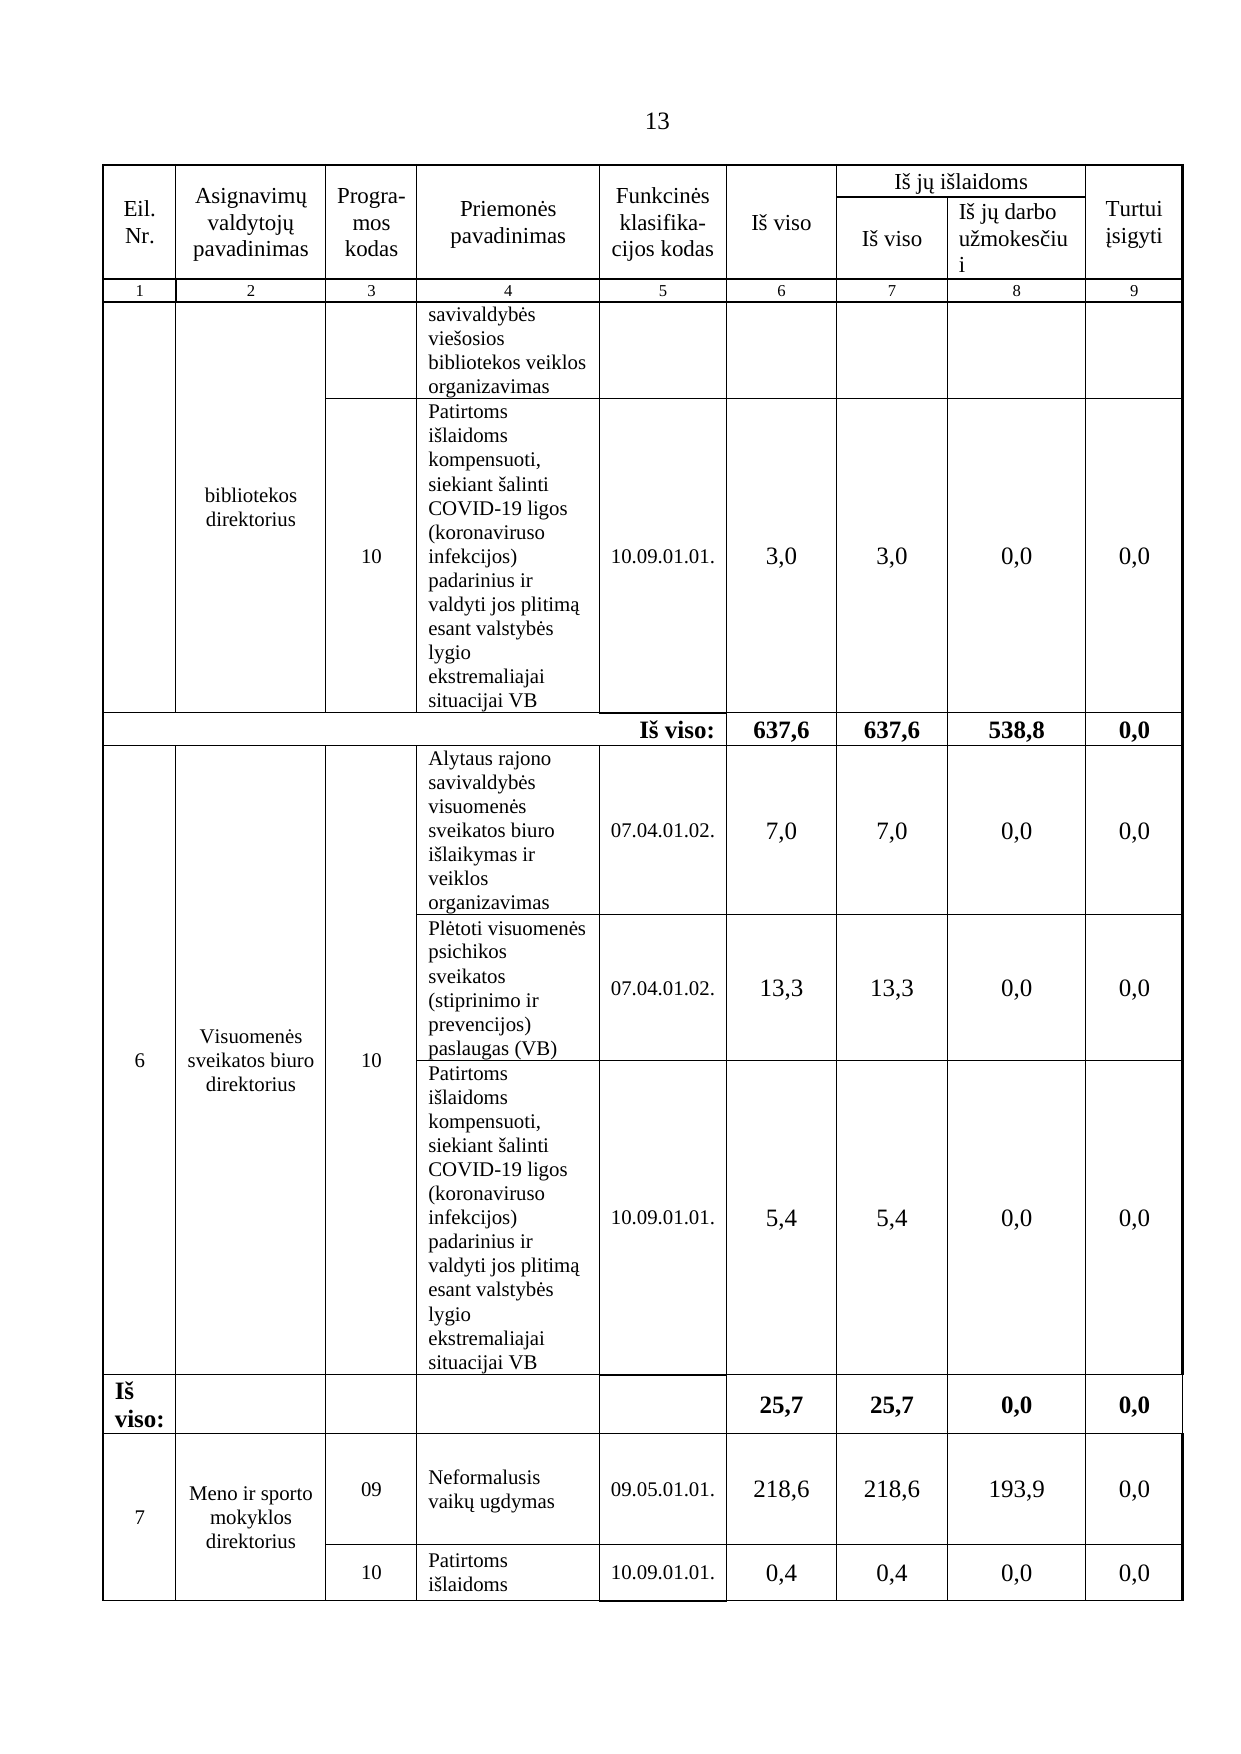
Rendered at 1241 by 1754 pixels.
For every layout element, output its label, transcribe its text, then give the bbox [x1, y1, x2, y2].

table_cell 07.04.01.02. [600, 915, 726, 1060]
table_cell 10 [326, 399, 416, 712]
table_cell 7 [837, 280, 947, 301]
table_cell 193,9 [948, 1434, 1085, 1543]
table_cell 4 [417, 280, 599, 301]
table_cell 09 [326, 1434, 416, 1543]
table_cell Patirtoms išlaidoms kompensuoti, siekiant šalinti COVID-19 ligos (koronaviruso infekcijos) padarinius ir valdyti jos plitimą esant valstybės lygio ekstremaliajai situacijai VB [417, 399, 599, 712]
table_cell Iš viso [837, 198, 947, 277]
table_cell bibliotekos direktorius [176, 303, 325, 712]
table_cell 13,3 [837, 915, 947, 1060]
table_header Iš jų išlaidoms [837, 166, 1085, 196]
table_cell 5,4 [837, 1061, 947, 1374]
table_cell 13,3 [727, 915, 836, 1060]
table_header Progra-mos kodas [326, 166, 416, 277]
table_cell 10 [326, 1545, 416, 1600]
table_cell 6 [727, 280, 836, 301]
table_cell 0,0 [1086, 713, 1181, 745]
table_cell 0,0 [948, 1375, 1085, 1433]
table_cell 7,0 [837, 746, 947, 914]
table_cell 10.09.01.01. [600, 399, 726, 712]
table_cell 1 [104, 280, 175, 301]
table_cell Iš viso: [104, 1375, 175, 1433]
table_cell 637,6 [837, 713, 947, 745]
table_cell 7 [104, 1434, 175, 1600]
table_cell 0,0 [948, 399, 1085, 712]
table_header Priemonės pavadinimas [417, 166, 599, 277]
table_cell 0,0 [1086, 915, 1181, 1060]
table_cell 07.04.01.02. [600, 746, 726, 914]
table_cell 3 [326, 280, 416, 301]
table_cell 0,0 [948, 915, 1085, 1060]
table_cell [948, 303, 1085, 398]
table_cell 10 [326, 746, 416, 1374]
table_cell [176, 1375, 325, 1433]
table_cell [104, 303, 175, 712]
table_cell 0,0 [948, 1545, 1085, 1600]
table_cell [600, 303, 726, 398]
table_cell Iš viso: [104, 713, 726, 745]
table_cell [600, 1376, 726, 1433]
table_cell Alytaus rajono savivaldybės visuomenės sveikatos biuro išlaikymas ir veiklos organizavimas [417, 746, 599, 914]
table_cell 218,6 [837, 1434, 947, 1543]
table_cell savivaldybės viešosios bibliotekos veiklos organizavimas [417, 303, 599, 398]
table_cell 2 [177, 280, 325, 301]
table_cell 25,7 [727, 1375, 836, 1433]
table_cell 09.05.01.01. [600, 1434, 726, 1543]
table_header Eil. Nr. [104, 166, 175, 277]
table_cell Visuomenės sveikatos biuro direktorius [176, 746, 325, 1374]
table_cell [1086, 303, 1181, 398]
table_cell 3,0 [727, 399, 836, 712]
table_cell 0,0 [1086, 1545, 1181, 1600]
table_header Turtui įsigyti [1086, 166, 1181, 277]
table_cell Plėtoti visuomenės psichikos sveikatos (stiprinimo ir prevencijos) paslaugas (VB) [417, 915, 599, 1060]
table_cell 5,4 [727, 1061, 836, 1374]
table_cell 7,0 [727, 746, 836, 914]
table_cell 538,8 [948, 713, 1085, 745]
table_cell 6 [104, 746, 175, 1374]
table_cell [326, 1375, 416, 1433]
table_cell 0,4 [727, 1545, 836, 1600]
table_cell Meno ir sporto mokyklos direktorius [176, 1434, 325, 1600]
table_cell 0,0 [1086, 1061, 1181, 1374]
table_cell [417, 1375, 599, 1433]
table_cell 218,6 [727, 1434, 836, 1543]
table_cell 5 [600, 280, 726, 301]
table_cell Iš jų darbo užmokesčiui [948, 198, 1085, 277]
table_header Funkcinės klasifika-cijos kodas [600, 166, 726, 277]
table_cell Patirtoms išlaidoms [417, 1545, 599, 1600]
table_cell Neformalusis vaikų ugdymas [417, 1434, 599, 1543]
table_header Asignavimų valdytojų pavadinimas [176, 166, 325, 277]
table_cell 10.09.01.01. [600, 1061, 726, 1374]
table_cell 0,0 [948, 746, 1085, 914]
table_cell 0,0 [1086, 1434, 1181, 1543]
table_cell 8 [948, 280, 1085, 301]
table_cell 0,0 [1086, 746, 1181, 914]
table_cell 3,0 [837, 399, 947, 712]
table_cell 9 [1086, 280, 1181, 301]
table_cell 10.09.01.01. [600, 1545, 726, 1600]
table_cell 637,6 [727, 713, 836, 745]
table_cell [727, 303, 836, 398]
table_cell 0,0 [1086, 399, 1181, 712]
table_cell [326, 303, 416, 398]
table_cell 0,0 [1086, 1375, 1182, 1433]
table_cell 0,4 [837, 1545, 947, 1600]
table_header Iš viso [727, 166, 836, 277]
table_cell 25,7 [837, 1375, 947, 1433]
table_cell [837, 303, 947, 398]
table_cell Patirtoms išlaidoms kompensuoti, siekiant šalinti COVID-19 ligos (koronaviruso infekcijos) padarinius ir valdyti jos plitimą esant valstybės lygio ekstremaliajai situacijai VB [417, 1061, 599, 1374]
table_cell 0,0 [948, 1061, 1085, 1374]
